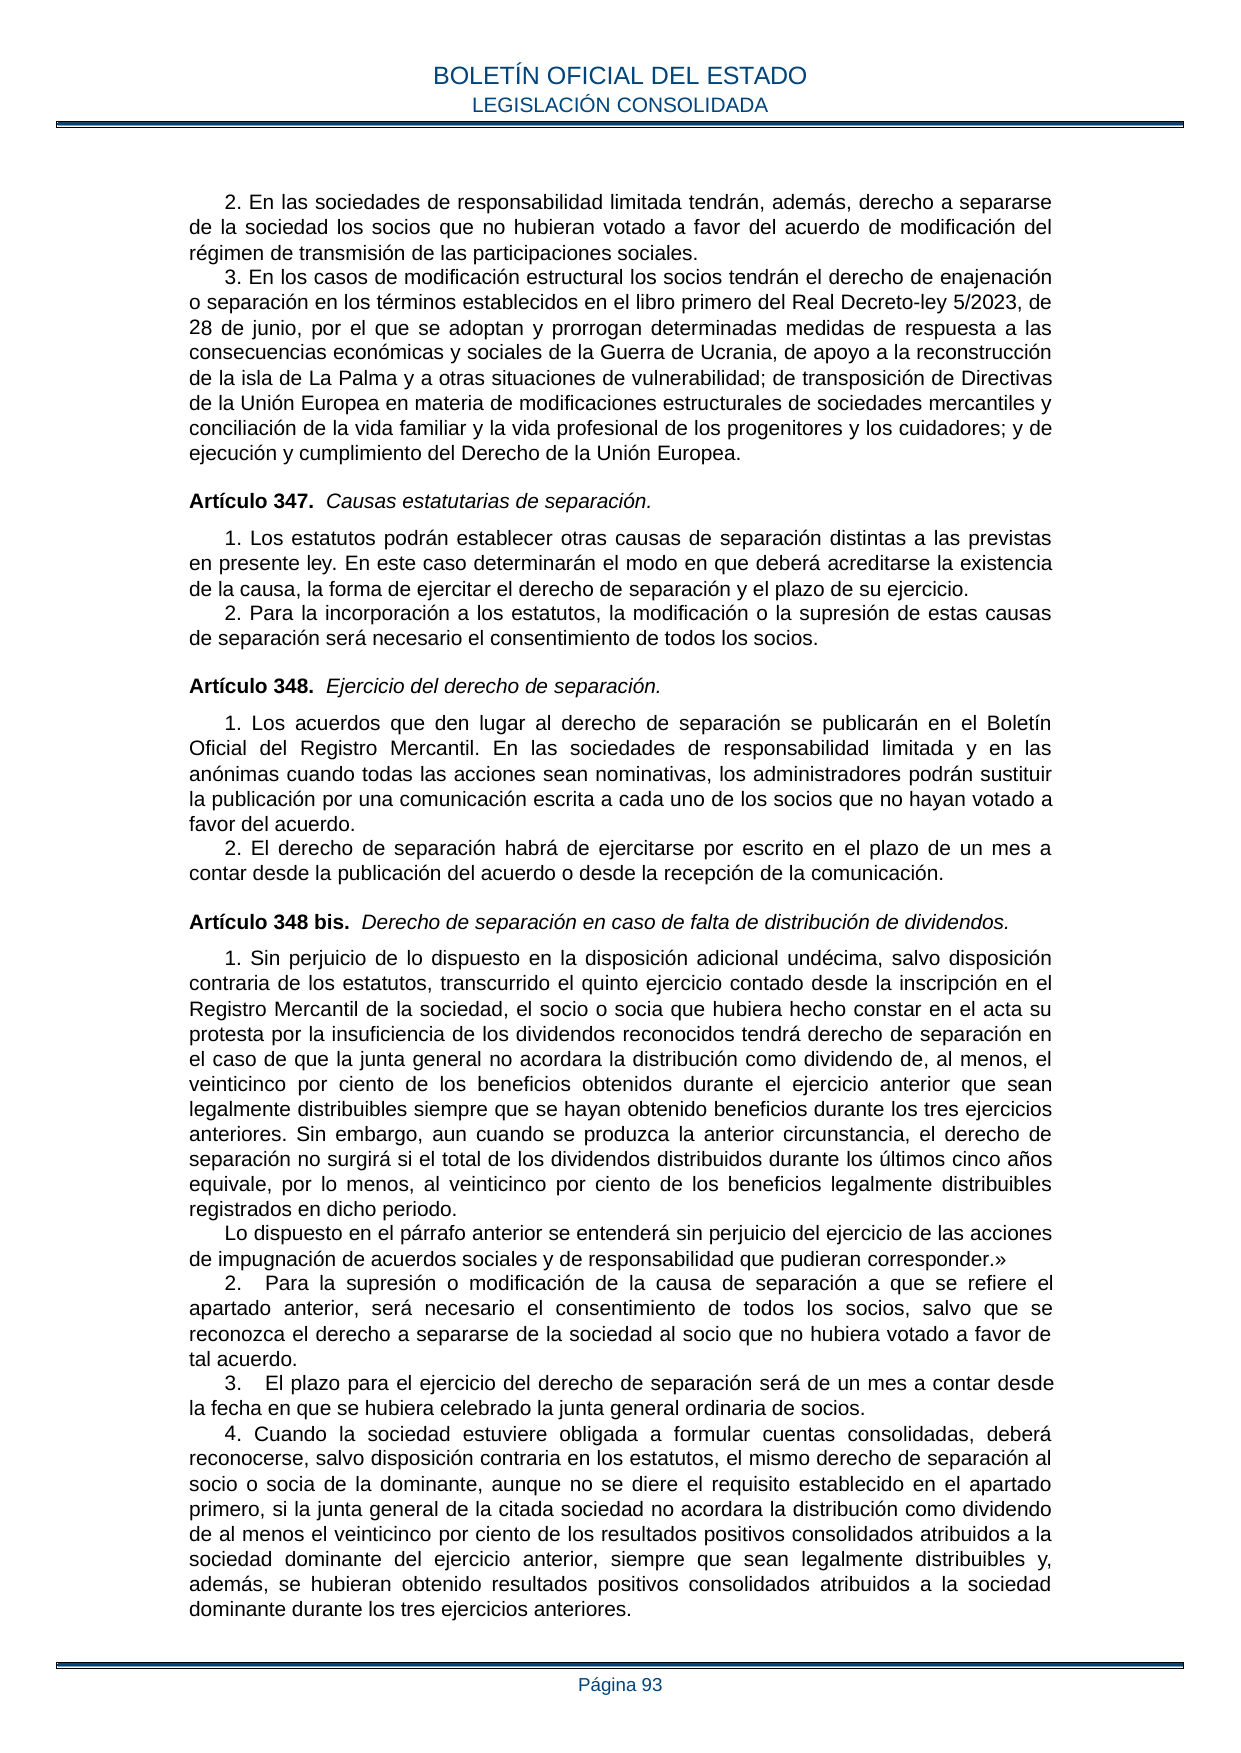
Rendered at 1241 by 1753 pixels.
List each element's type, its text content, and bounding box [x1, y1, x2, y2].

text . Los estatutos podrán establecer otras causas de separación distintas a las previstas [236, 521, 1076, 546]
picture [57, 122, 1183, 127]
text de la isla de La Palma y a otras situaciones de vulnerabilidad; de transposición de Directivas [189, 366, 1076, 391]
text tal acuerdo. [189, 1347, 1076, 1372]
text 1. Sin perjuicio de lo dispuesto en la disposición adicional undécima, salvo disposición [224, 942, 1076, 967]
text . Cuando la sociedad estuviere obligada a formular cuentas consolidadas, deberá [261, 1422, 1076, 1442]
text de la Unión Europea en materia de modificaciones estructurales de sociedades mercantiles y [189, 391, 1076, 416]
text favor del acuerdo. [189, 811, 1076, 836]
text 1 [224, 521, 236, 546]
text 2 [224, 1267, 236, 1292]
text .ꢀPara la supresión o modificación de la causa de separación a que se refiere el [236, 1267, 1076, 1292]
text protesta por la insuficiencia de los dividendos reconocidos tendrá derecho de separación en [189, 1022, 1076, 1047]
text LEGISLACIÓN CONSOLIDADA [472, 89, 793, 118]
text de la sociedad los socios que no hubieran votado a favor del acuerdo de modificación del [189, 211, 1076, 241]
text 2. Para la incorporación a los estatutos, la modificación o la supresión de estas causas [224, 596, 1076, 626]
text sociedad dominante del ejercicio anterior, siempre que sean legalmente distribuibles y, [189, 1547, 1076, 1572]
text 2 [224, 186, 236, 211]
text Artículo 347. Causas estatutarias de separación. [189, 484, 677, 514]
text Artículo 348. Ejercicio del derecho de separación. [189, 670, 686, 700]
text primero, si la junta general de la citada sociedad no acordara la distribución como dividendo [189, 1497, 1076, 1522]
text de impugnación de acuerdos sociales y de responsabilidad que pudieran corresponder.» [189, 1247, 1076, 1272]
text de la causa, la forma de ejercitar el derecho de separación y el plazo de su ejercicio. [189, 576, 1076, 601]
text . En las sociedades de responsabilidad limitada tendrán, además, derecho a separarse [236, 186, 1076, 211]
text .ꢀEl plazo para el ejercicio del derecho de separación será de un mes a contar desde [236, 1367, 1076, 1392]
text BOLETÍN OFICIAL DEL ESTADO [433, 56, 832, 92]
text . En los casos de modificación estructural los socios tendrán el derecho de enajenación [236, 261, 1076, 286]
text veinticinco por ciento de los beneficios obtenidos durante el ejercicio anterior que sean [189, 1072, 1076, 1097]
text 2 [224, 832, 236, 857]
text contraria de los estatutos, transcurrido el quinto ejercicio contado desde la inscripción en el [189, 967, 1076, 997]
text apartado anterior, será necesario el consentimiento de todos los socios, salvo que se [189, 1292, 1076, 1322]
text 8 de junio, por el que se adoptan y prorrogan determinadas medidas de respuesta a las [226, 316, 1076, 336]
text socio o socia de la dominante, aunque no se diere el requisito establecido en el apartado [189, 1472, 1076, 1497]
text 4 [224, 1417, 261, 1442]
text . El derecho de separación habrá de ejercitarse por escrito en el plazo de un mes a [236, 832, 1076, 861]
text anteriores. Sin embargo, aun cuando se produzca la anterior circunstancia, el derecho de [189, 1122, 1076, 1147]
text legalmente distribuibles siempre que se hayan obtenido beneficios durante los tres ejercicios [189, 1097, 1076, 1122]
text 2 [189, 311, 226, 336]
text 1. Los acuerdos que den lugar al derecho de separación se publicarán en el Boletín [224, 707, 1076, 732]
text separación no surgirá si el total de los dividendos distribuidos durante los últimos cinco años [189, 1147, 1076, 1172]
text reconocerse, salvo disposición contraria en los estatutos, el mismo derecho de separación al [189, 1442, 1076, 1472]
text registrados en dicho periodo. [189, 1197, 1076, 1222]
picture [57, 1663, 1183, 1668]
text de al menos el veinticinco por ciento de los resultados positivos consolidados atribuidos a la [189, 1522, 1076, 1547]
text consecuencias económicas y sociales de la Guerra de Ucrania, de apoyo a la reconstrucción [189, 336, 1076, 366]
text Página 93 [578, 1670, 687, 1697]
text el caso de que la junta general no acordara la distribución como dividendo de, al menos, el [189, 1047, 1076, 1072]
text conciliación de la vida familiar y la vida profesional de los progenitores y los cuidadores; y de [189, 416, 1076, 441]
text 3 [224, 1367, 236, 1392]
text la publicación por una comunicación escrita a cada uno de los socios que no hayan votado a [189, 786, 1076, 811]
text reconozca el derecho a separarse de la sociedad al socio que no hubiera votado a favor de [189, 1322, 1076, 1347]
text la fecha en que se hubiera celebrado la junta general ordinaria de socios. [189, 1392, 1076, 1422]
text además, se hubieran obtenido resultados positivos consolidados atribuidos a la sociedad [189, 1572, 1076, 1597]
text Registro Mercantil de la sociedad, el socio o socia que hubiera hecho constar en el acta su [189, 997, 1076, 1022]
text de separación será necesario el consentimiento de todos los socios. [189, 621, 844, 651]
text régimen de transmisión de las participaciones sociales. [189, 241, 1076, 266]
text dominante durante los tres ejercicios anteriores. [189, 1597, 1076, 1622]
text Artículo 348 bis. Derecho de separación en caso de falta de distribución de dividendos. [189, 905, 1035, 935]
text ejecución y cumplimiento del Derecho de la Unión Europea. [189, 441, 1076, 466]
text Lo dispuesto en el párrafo anterior se entenderá sin perjuicio del ejercicio de las acciones [224, 1217, 1076, 1247]
text anónimas cuando todas las acciones sean nominativas, los administradores podrán sustituir [189, 761, 1076, 786]
text 3 [224, 261, 236, 286]
text en presente ley. En este caso determinarán el modo en que deberá acreditarse la existencia [189, 546, 1076, 576]
text contar desde la publicación del acuerdo o desde la recepción de la comunicación. [189, 857, 969, 886]
text equivale, por lo menos, al veinticinco por ciento de los beneficios legalmente distribuibles [189, 1172, 1076, 1197]
text Oficial del Registro Mercantil. En las sociedades de responsabilidad limitada y en las [189, 732, 1076, 761]
text o separación en los términos establecidos en el libro primero del Real Decreto-ley 5/2023, de [189, 286, 1076, 316]
